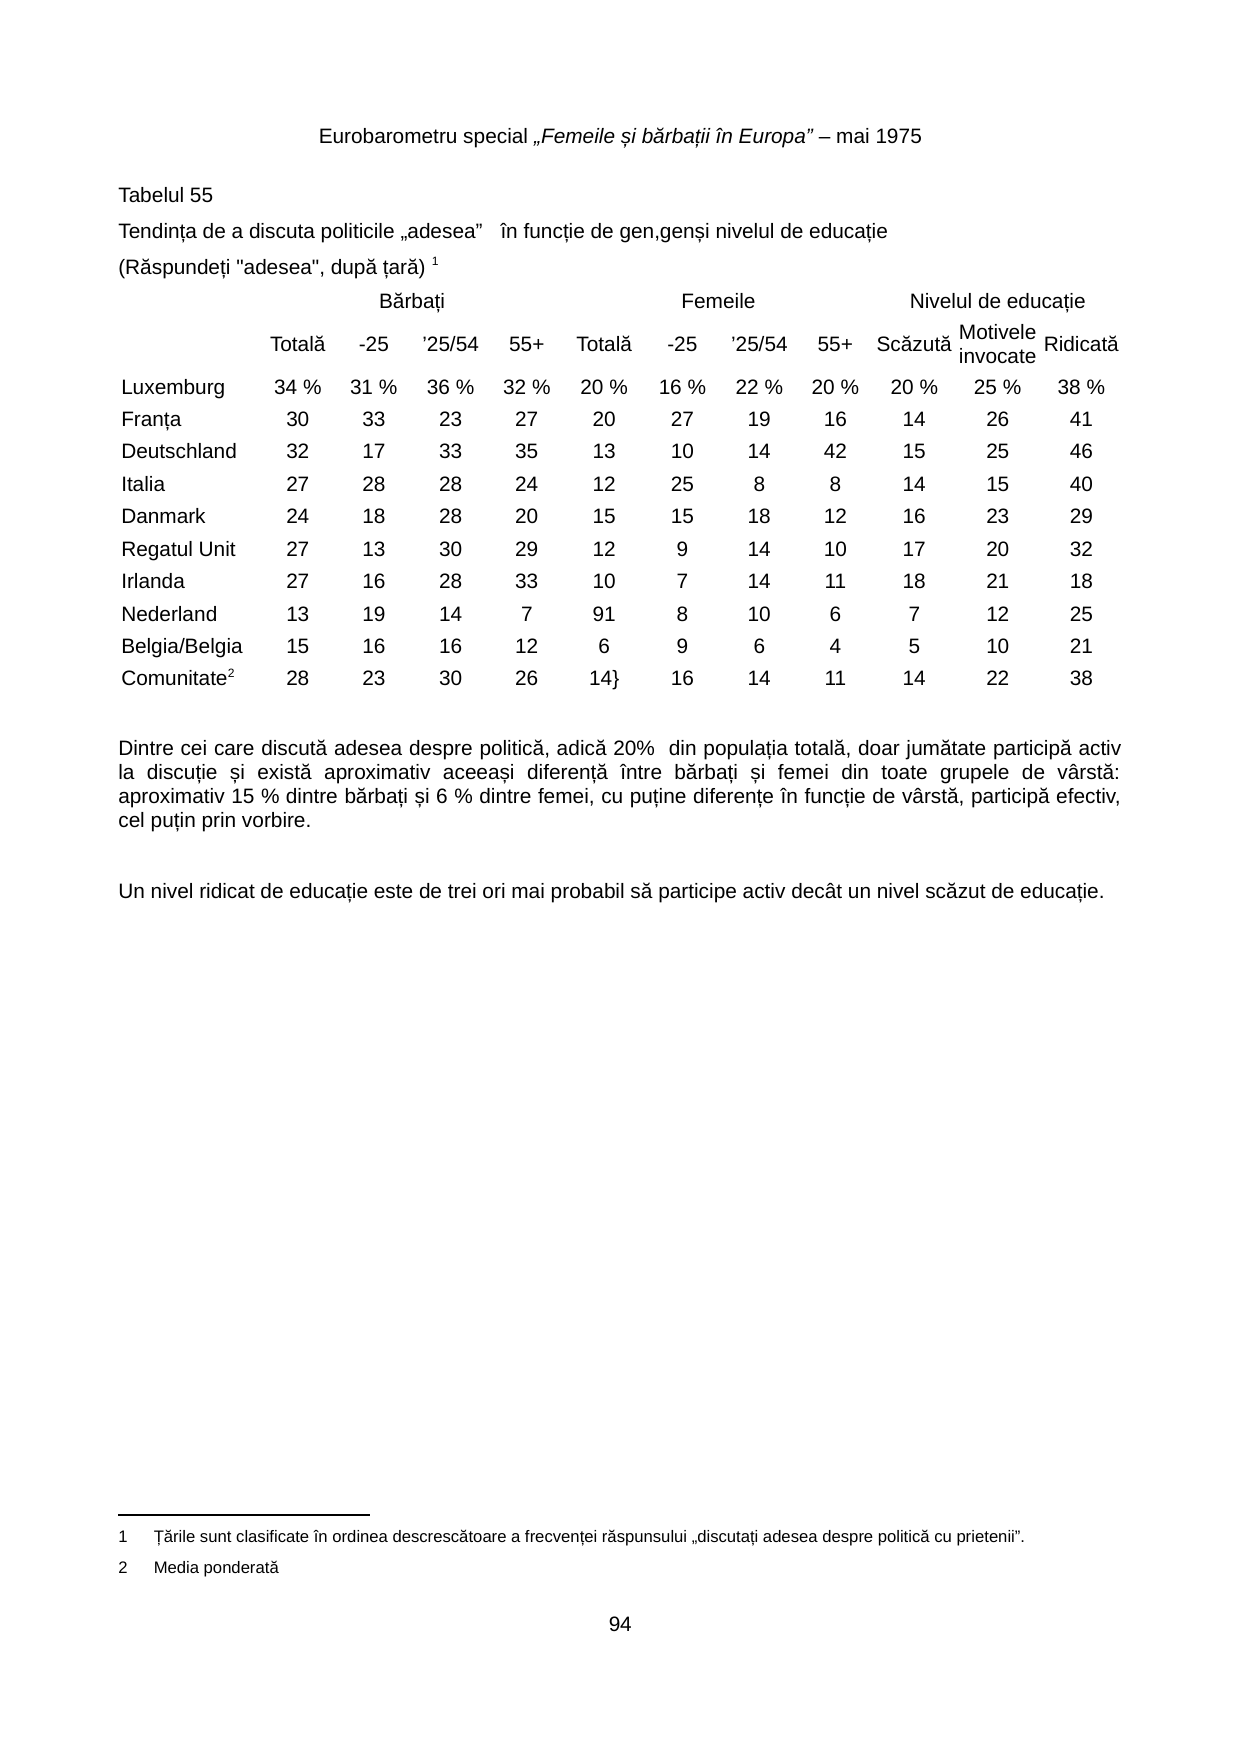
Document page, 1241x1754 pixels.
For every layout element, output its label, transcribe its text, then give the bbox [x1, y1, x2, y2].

table_cell 16 [412, 630, 489, 662]
table_cell 32 [1040, 533, 1123, 565]
text Tendința de a discuta politicile „adesea” în funcție de gen,genși nivelul de educație [118, 219, 1122, 243]
table_cell -25 [644, 317, 720, 370]
table_cell 40 [1040, 468, 1123, 500]
table_cell 34 % [260, 370, 335, 403]
table_cell 38 [1040, 662, 1123, 694]
table_cell 12 [564, 468, 644, 500]
table_cell 16 % [644, 370, 720, 403]
table_cell 25 [955, 435, 1039, 468]
table_cell 14 [720, 533, 798, 565]
table_cell 14 [720, 565, 798, 597]
table_cell 17 [873, 533, 955, 565]
table_cell 7 [644, 565, 720, 597]
table_cell 42 [798, 435, 873, 468]
table_cell Belgia/Belgia [118, 630, 260, 662]
table_cell 16 [798, 403, 873, 435]
table_cell 32 [260, 435, 335, 468]
table_cell 10 [798, 533, 873, 565]
table_cell Totală [260, 317, 335, 370]
table_cell 28 [412, 468, 489, 500]
table_cell 7 [873, 597, 955, 629]
table_header Nivelul de educație [873, 284, 1123, 317]
table_cell Irlanda [118, 565, 260, 597]
table_cell 14 [873, 468, 955, 500]
table_cell Franța [118, 403, 260, 435]
table_cell 14 [720, 662, 798, 694]
table_cell 15 [564, 500, 644, 532]
table_header Bărbați [260, 284, 564, 317]
table_cell Ridicată [1040, 317, 1123, 370]
table_cell 10 [644, 435, 720, 468]
table_cell 13 [335, 533, 412, 565]
table_cell 20 [489, 500, 564, 532]
table_header Femeile [564, 284, 873, 317]
text Dintre cei care discută adesea despre politică, adică 20% din populația totală, doar jumătate participă activ la discuție și există aproximativ aceeași diferență între bărbați și femei din toate grupele de vârstă: aproximativ 15 % dintre bărbați și 6 % dintre femei, cu puține diferențe în funcție de vârstă, participă efectiv, cel puțin prin vorbire. [118, 736, 1122, 832]
table_cell 17 [335, 435, 412, 468]
table_cell 15 [644, 500, 720, 532]
table_cell 30 [412, 662, 489, 694]
table_cell -25 [335, 317, 412, 370]
table_cell 18 [720, 500, 798, 532]
table_cell 41 [1040, 403, 1123, 435]
table_cell 7 [489, 597, 564, 629]
table_cell 15 [955, 468, 1039, 500]
table_cell Danmark [118, 500, 260, 532]
table_cell 27 [260, 565, 335, 597]
table_cell Totală [564, 317, 644, 370]
table_cell 12 [489, 630, 564, 662]
text Un nivel ridicat de educație este de trei ori mai probabil să participe activ decât un nivel scăzut de educație. [118, 879, 1122, 903]
table_cell 23 [412, 403, 489, 435]
table_cell 46 [1040, 435, 1123, 468]
table_cell 35 [489, 435, 564, 468]
table_cell 28 [260, 662, 335, 694]
table_cell 28 [412, 500, 489, 532]
table_cell 16 [335, 565, 412, 597]
table_cell [118, 317, 260, 370]
table_cell 14 [873, 662, 955, 694]
table_cell 6 [720, 630, 798, 662]
table_cell 27 [260, 533, 335, 565]
table_cell 19 [720, 403, 798, 435]
table_cell 12 [955, 597, 1039, 629]
table_cell 19 [335, 597, 412, 629]
table_cell 38 % [1040, 370, 1123, 403]
table_cell 16 [873, 500, 955, 532]
table_cell 10 [955, 630, 1039, 662]
table_cell 27 [260, 468, 335, 500]
table_cell Luxemburg [118, 370, 260, 403]
table_cell 20 [564, 403, 644, 435]
table_cell 20 % [798, 370, 873, 403]
table_cell 29 [489, 533, 564, 565]
table_cell 15 [260, 630, 335, 662]
table_cell 4 [798, 630, 873, 662]
table_cell 30 [412, 533, 489, 565]
text Tabelul 55 [118, 183, 1122, 207]
table_cell 36 % [412, 370, 489, 403]
table_cell 31 % [335, 370, 412, 403]
table_cell Motivele invocate [955, 317, 1039, 370]
table_cell Deutschland [118, 435, 260, 468]
table_cell 8 [720, 468, 798, 500]
table_cell 27 [489, 403, 564, 435]
table_cell 55+ [489, 317, 564, 370]
table_cell 12 [564, 533, 644, 565]
table_cell 13 [260, 597, 335, 629]
table_cell 29 [1040, 500, 1123, 532]
text Țările sunt clasificate în ordinea descrescătoare a frecvenței răspunsului „discutați adesea despre politică cu prietenii”. [118, 1527, 1122, 1546]
table_cell 22 % [720, 370, 798, 403]
table_cell 8 [644, 597, 720, 629]
table_cell 10 [564, 565, 644, 597]
table_cell 18 [1040, 565, 1123, 597]
table_cell 10 [720, 597, 798, 629]
table_cell 13 [564, 435, 644, 468]
table_cell 6 [798, 597, 873, 629]
table_cell ’25/54 [720, 317, 798, 370]
table_cell 23 [335, 662, 412, 694]
table_cell 16 [335, 630, 412, 662]
table_cell 32 % [489, 370, 564, 403]
table_cell 11 [798, 565, 873, 597]
table_cell 22 [955, 662, 1039, 694]
table_cell 28 [335, 468, 412, 500]
table_cell 21 [955, 565, 1039, 597]
table_cell 8 [798, 468, 873, 500]
table_cell 33 [412, 435, 489, 468]
table_header [118, 284, 260, 317]
table_cell ’25/54 [412, 317, 489, 370]
table_cell 14} [564, 662, 644, 694]
table_cell Nederland [118, 597, 260, 629]
table_cell 26 [489, 662, 564, 694]
table_cell 33 [335, 403, 412, 435]
table_cell 5 [873, 630, 955, 662]
table_cell Scăzută [873, 317, 955, 370]
table_cell 6 [564, 630, 644, 662]
table_cell 9 [644, 630, 720, 662]
table_cell 27 [644, 403, 720, 435]
table_cell 23 [955, 500, 1039, 532]
table_cell 24 [489, 468, 564, 500]
table_cell 25 [644, 468, 720, 500]
table_cell 15 [873, 435, 955, 468]
table_cell 14 [720, 435, 798, 468]
table_cell Regatul Unit [118, 533, 260, 565]
table_cell 14 [412, 597, 489, 629]
table_cell 30 [260, 403, 335, 435]
table_cell 25 [1040, 597, 1123, 629]
table_cell 24 [260, 500, 335, 532]
table_cell Comunitate [118, 662, 260, 694]
table_cell 16 [644, 662, 720, 694]
table_cell 18 [873, 565, 955, 597]
table_cell 26 [955, 403, 1039, 435]
table_cell 9 [644, 533, 720, 565]
table_cell 91 [564, 597, 644, 629]
table_cell 20 % [873, 370, 955, 403]
table_cell 33 [489, 565, 564, 597]
table_cell 14 [873, 403, 955, 435]
table_cell Italia [118, 468, 260, 500]
text (Răspundeți "adesea", după țară) [118, 254, 1122, 278]
table_cell 12 [798, 500, 873, 532]
table_cell 11 [798, 662, 873, 694]
table_cell 55+ [798, 317, 873, 370]
table_cell 20 % [564, 370, 644, 403]
table_cell 25 % [955, 370, 1039, 403]
table_cell 18 [335, 500, 412, 532]
table_cell 20 [955, 533, 1039, 565]
table_cell 21 [1040, 630, 1123, 662]
table_cell 28 [412, 565, 489, 597]
